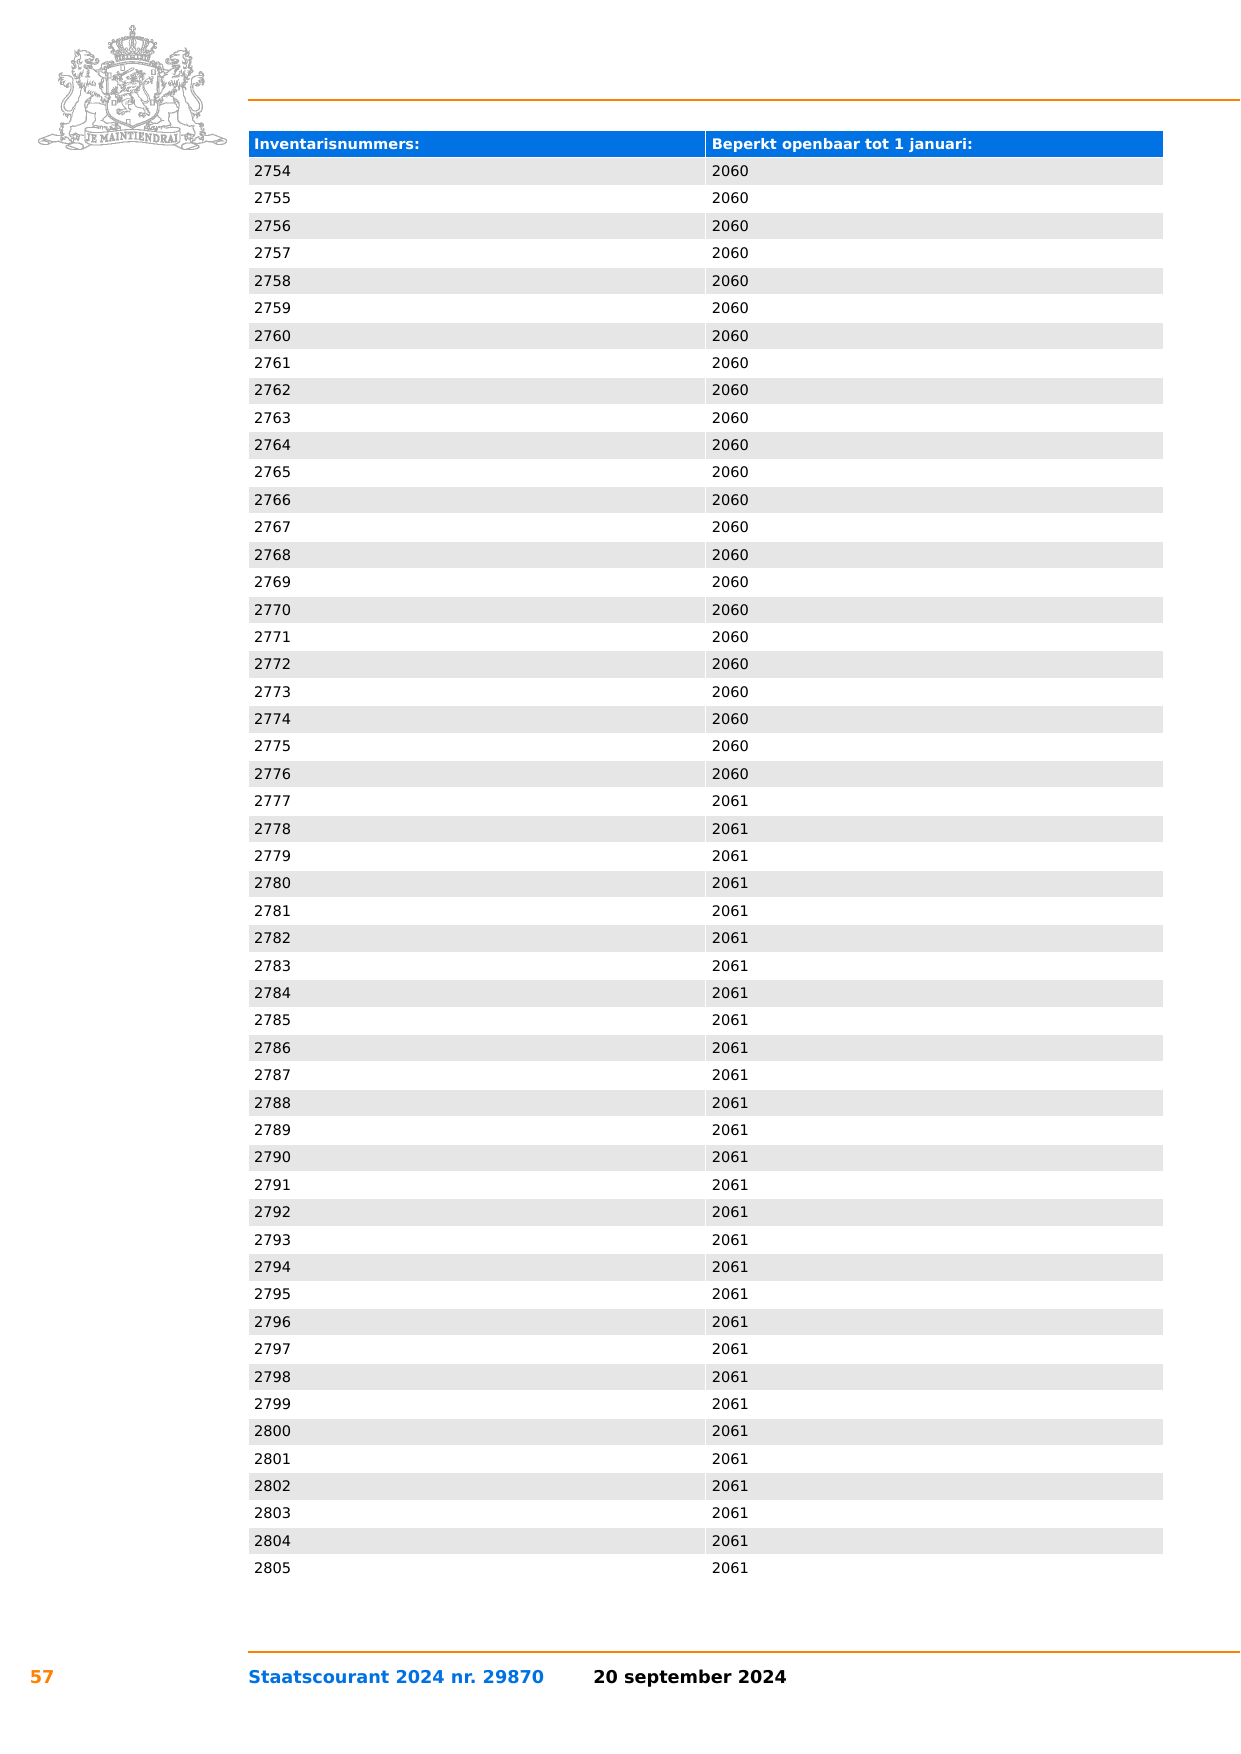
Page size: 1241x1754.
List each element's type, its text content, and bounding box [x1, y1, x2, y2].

table_cell 2796 [249, 1309, 705, 1335]
table_cell 2766 [249, 487, 705, 513]
table_cell 2794 [249, 1254, 705, 1281]
table_cell 2760 [249, 323, 705, 349]
table_cell 2061 [706, 871, 1163, 897]
table_cell 2778 [249, 816, 705, 842]
table_cell 2061 [706, 843, 1163, 869]
table_cell 2061 [706, 1035, 1163, 1061]
table_cell 2061 [706, 1254, 1163, 1281]
table_cell 2061 [706, 1446, 1163, 1472]
table_cell 2061 [706, 1336, 1163, 1363]
table_cell 2755 [249, 186, 705, 212]
table_cell 2060 [706, 432, 1163, 459]
table_cell 2797 [249, 1336, 705, 1363]
table_cell 2061 [706, 1282, 1163, 1308]
table_cell 2060 [706, 460, 1163, 486]
picture [38, 25, 227, 150]
table_cell 2804 [249, 1528, 705, 1554]
table_cell 2060 [706, 241, 1163, 267]
table_cell 2060 [706, 268, 1163, 294]
table_cell 2060 [706, 295, 1163, 322]
table_cell 2776 [249, 761, 705, 787]
table_cell 2061 [706, 1528, 1163, 1554]
table_cell 2793 [249, 1227, 705, 1253]
table_cell 2798 [249, 1364, 705, 1390]
table_cell 2803 [249, 1501, 705, 1527]
table_cell 2060 [706, 186, 1163, 212]
table_cell 2782 [249, 925, 705, 952]
table_cell 2783 [249, 953, 705, 979]
table_cell 2061 [706, 1364, 1163, 1390]
table_cell 2774 [249, 706, 705, 733]
table_cell 2060 [706, 515, 1163, 541]
table_cell 2770 [249, 597, 705, 623]
table_cell 2777 [249, 789, 705, 815]
table_cell 2061 [706, 1090, 1163, 1116]
table_cell 2060 [706, 651, 1163, 678]
table_cell 2764 [249, 432, 705, 459]
table_cell 2773 [249, 679, 705, 705]
table_cell 2758 [249, 268, 705, 294]
table_cell 2757 [249, 241, 705, 267]
table_cell 2061 [706, 1117, 1163, 1143]
table_cell 2060 [706, 350, 1163, 376]
table_cell 2787 [249, 1063, 705, 1089]
table_cell 2767 [249, 515, 705, 541]
table_cell 2768 [249, 542, 705, 568]
table_header Beperkt openbaar tot 1 januari: [706, 131, 1163, 157]
table_cell 2788 [249, 1090, 705, 1116]
table_cell 2775 [249, 734, 705, 760]
table_cell 2060 [706, 624, 1163, 650]
table_cell 2061 [706, 1501, 1163, 1527]
table_cell 2061 [706, 1391, 1163, 1417]
table_cell 2792 [249, 1199, 705, 1226]
table_cell 2061 [706, 1419, 1163, 1445]
table_cell 2061 [706, 1556, 1163, 1582]
table_cell 2795 [249, 1282, 705, 1308]
table_cell 2801 [249, 1446, 705, 1472]
table_cell 2061 [706, 789, 1163, 815]
table_cell 2060 [706, 761, 1163, 787]
table_cell 2061 [706, 953, 1163, 979]
table_cell 2772 [249, 651, 705, 678]
table_cell 2061 [706, 925, 1163, 952]
table_cell 2060 [706, 706, 1163, 733]
table_cell 2759 [249, 295, 705, 322]
table_cell 2789 [249, 1117, 705, 1143]
table_cell 2061 [706, 1008, 1163, 1034]
table_cell 2061 [706, 980, 1163, 1007]
table_cell 2061 [706, 1172, 1163, 1198]
table_cell 2061 [706, 1473, 1163, 1500]
table_cell 2060 [706, 542, 1163, 568]
table_cell 2754 [249, 158, 705, 185]
table_cell 2791 [249, 1172, 705, 1198]
table_cell 2061 [706, 1199, 1163, 1226]
table_cell 2762 [249, 378, 705, 404]
table_cell 2784 [249, 980, 705, 1007]
table_cell 2781 [249, 898, 705, 924]
table_cell 2060 [706, 158, 1163, 185]
table_cell 2785 [249, 1008, 705, 1034]
table_cell 2061 [706, 898, 1163, 924]
table_cell 2800 [249, 1419, 705, 1445]
table_cell 2779 [249, 843, 705, 869]
table_cell 2061 [706, 1145, 1163, 1171]
table_cell 2060 [706, 323, 1163, 349]
table_cell 2790 [249, 1145, 705, 1171]
table_cell 2799 [249, 1391, 705, 1417]
table_cell 2060 [706, 569, 1163, 596]
table_cell 2786 [249, 1035, 705, 1061]
table_cell 2060 [706, 487, 1163, 513]
table_header Inventarisnummers: [249, 131, 705, 157]
table_cell 2060 [706, 679, 1163, 705]
table_cell 2060 [706, 405, 1163, 431]
table_cell 2756 [249, 213, 705, 239]
table_cell 2060 [706, 597, 1163, 623]
table_cell 2769 [249, 569, 705, 596]
table_cell 2061 [706, 1227, 1163, 1253]
table_cell 2802 [249, 1473, 705, 1500]
table_cell 2061 [706, 816, 1163, 842]
table_cell 2060 [706, 734, 1163, 760]
table_cell 2805 [249, 1556, 705, 1582]
table_cell 2061 [706, 1063, 1163, 1089]
table_cell 2061 [706, 1309, 1163, 1335]
table_cell 2060 [706, 213, 1163, 239]
table_cell 2763 [249, 405, 705, 431]
table_cell 2780 [249, 871, 705, 897]
table_cell 2060 [706, 378, 1163, 404]
table_cell 2765 [249, 460, 705, 486]
table_cell 2771 [249, 624, 705, 650]
table_cell 2761 [249, 350, 705, 376]
